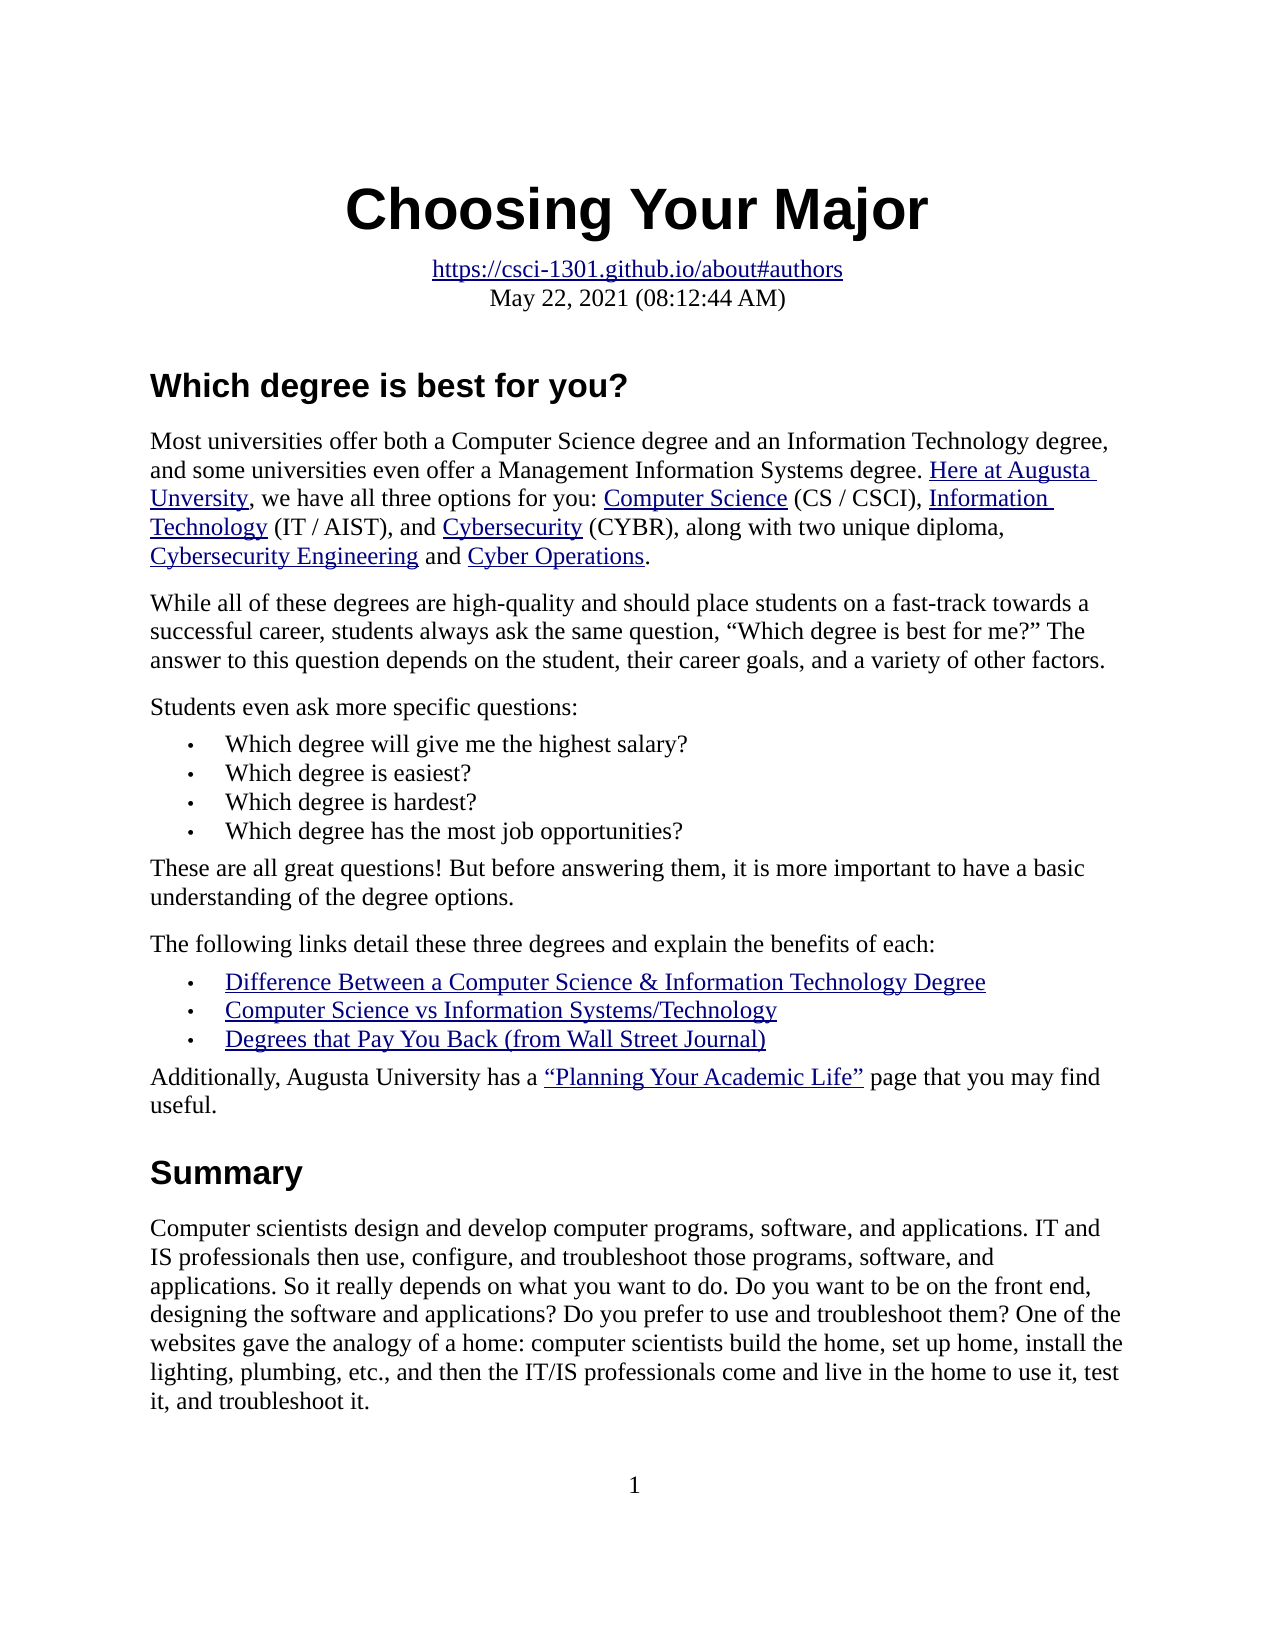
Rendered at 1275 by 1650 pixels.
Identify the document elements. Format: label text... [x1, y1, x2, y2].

list Which degree is hardest? [187, 787, 1125, 816]
list Difference Between a Computer Science & Information Technology Degree [187, 967, 1125, 995]
subtitle Summary [150, 1153, 1125, 1192]
list Which degree will give me the highest salary? [187, 729, 1125, 758]
list Degrees that Pay You Back (from Wall Street Journal) [187, 1024, 1125, 1053]
subtitle Which degree is best for you? [150, 366, 1125, 404]
text Computer scientists design and develop computer programs, software, and applications. IT and IS professionals then use, configure, and troubleshoot those programs, software, and applications. So it really depends on what you want to do. Do you want to be on the front end, designing the software and applications? Do you prefer to use and troubleshoot them? One of the websites gave the analogy of a home: computer scientists build the home, set up home, install the lighting, plumbing, etc., and then the IT/IS professionals come and live in the home to use it, test it, and troubleshoot it. [150, 1213, 1125, 1414]
text While all of these degrees are high-quality and should place students on a fast-track towards a successful career, students always ask the same question, “Which degree is best for me?” The answer to this question depends on the student, their career goals, and a variety of other factors. [150, 588, 1125, 674]
list Computer Science vs Information Systems/Technology [187, 995, 1125, 1024]
title Choosing Your Major [150, 175, 1125, 242]
text Additionally, Augusta University has a “Planning Your Academic Life” page that you may find useful. [150, 1062, 1125, 1119]
list Which degree has the most job opportunities? [187, 816, 1125, 844]
text The following links detail these three degrees and explain the benefits of each: [150, 929, 1125, 958]
text Students even ask more specific questions: [150, 692, 1125, 721]
text https://csci-1301.github.io/about#authors [150, 254, 1125, 283]
text Most universities offer both a Computer Science degree and an Information Technology degree, and some universities even offer a Management Information Systems degree. Here at Augusta Unversity, we have all three options for you: Computer Science (CS / CSCI), Information Technology (IT / AIST), and Cybersecurity (CYBR), along with two unique diploma, Cybersecurity Engineering and Cyber Operations. [150, 426, 1125, 570]
text These are all great questions! But before answering them, it is more important to have a basic understanding of the degree options. [150, 853, 1125, 911]
list Which degree is easiest? [187, 758, 1125, 787]
text May 22, 2021 (08:12:44 AM) [150, 283, 1125, 312]
